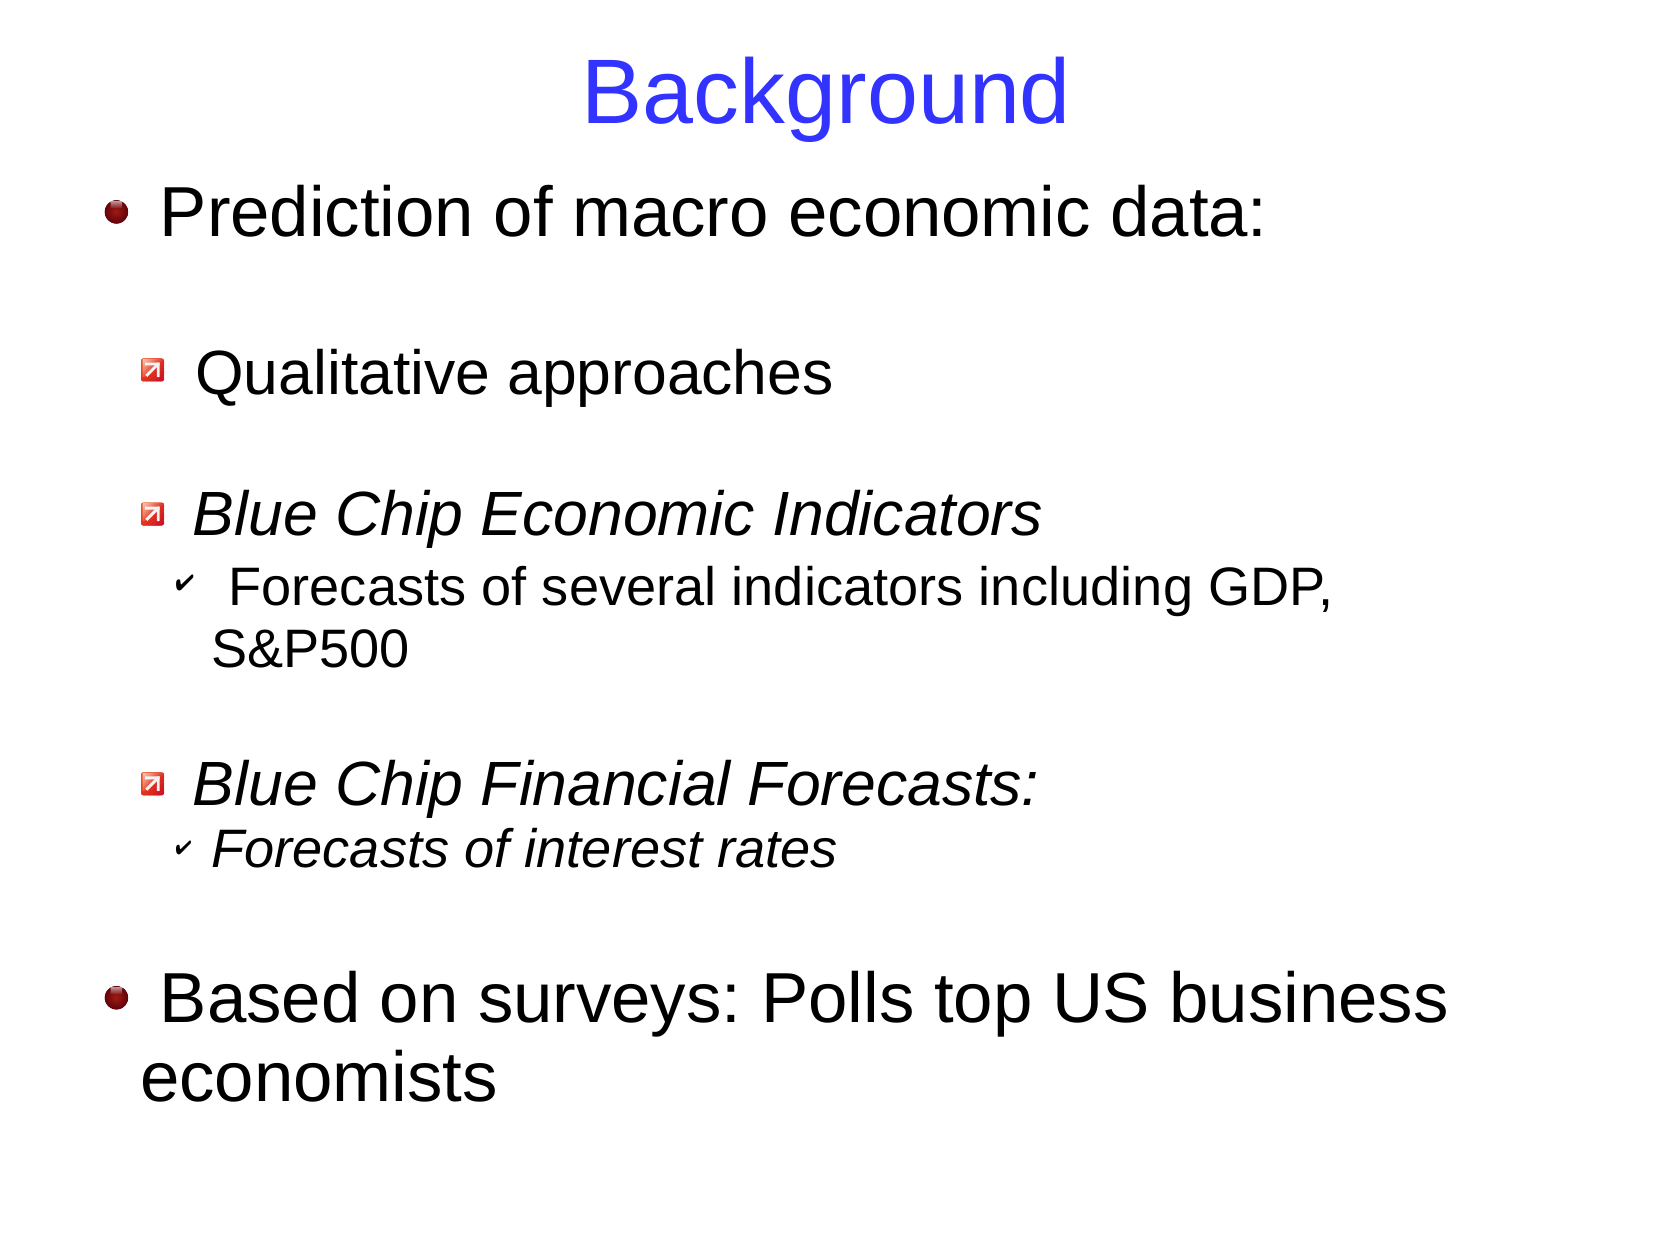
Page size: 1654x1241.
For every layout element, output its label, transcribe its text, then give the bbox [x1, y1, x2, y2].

text_box Prediction of macro economic data: Qualitative approaches Blue Chip Economic Indicators Forecasts of several indicators including GDP, S&P500 Blue Chip Financial Forecasts: Forecasts of interest rates Based on surveys: Polls top US business economists [90, 165, 1561, 1124]
title Background [82, 40, 1571, 144]
